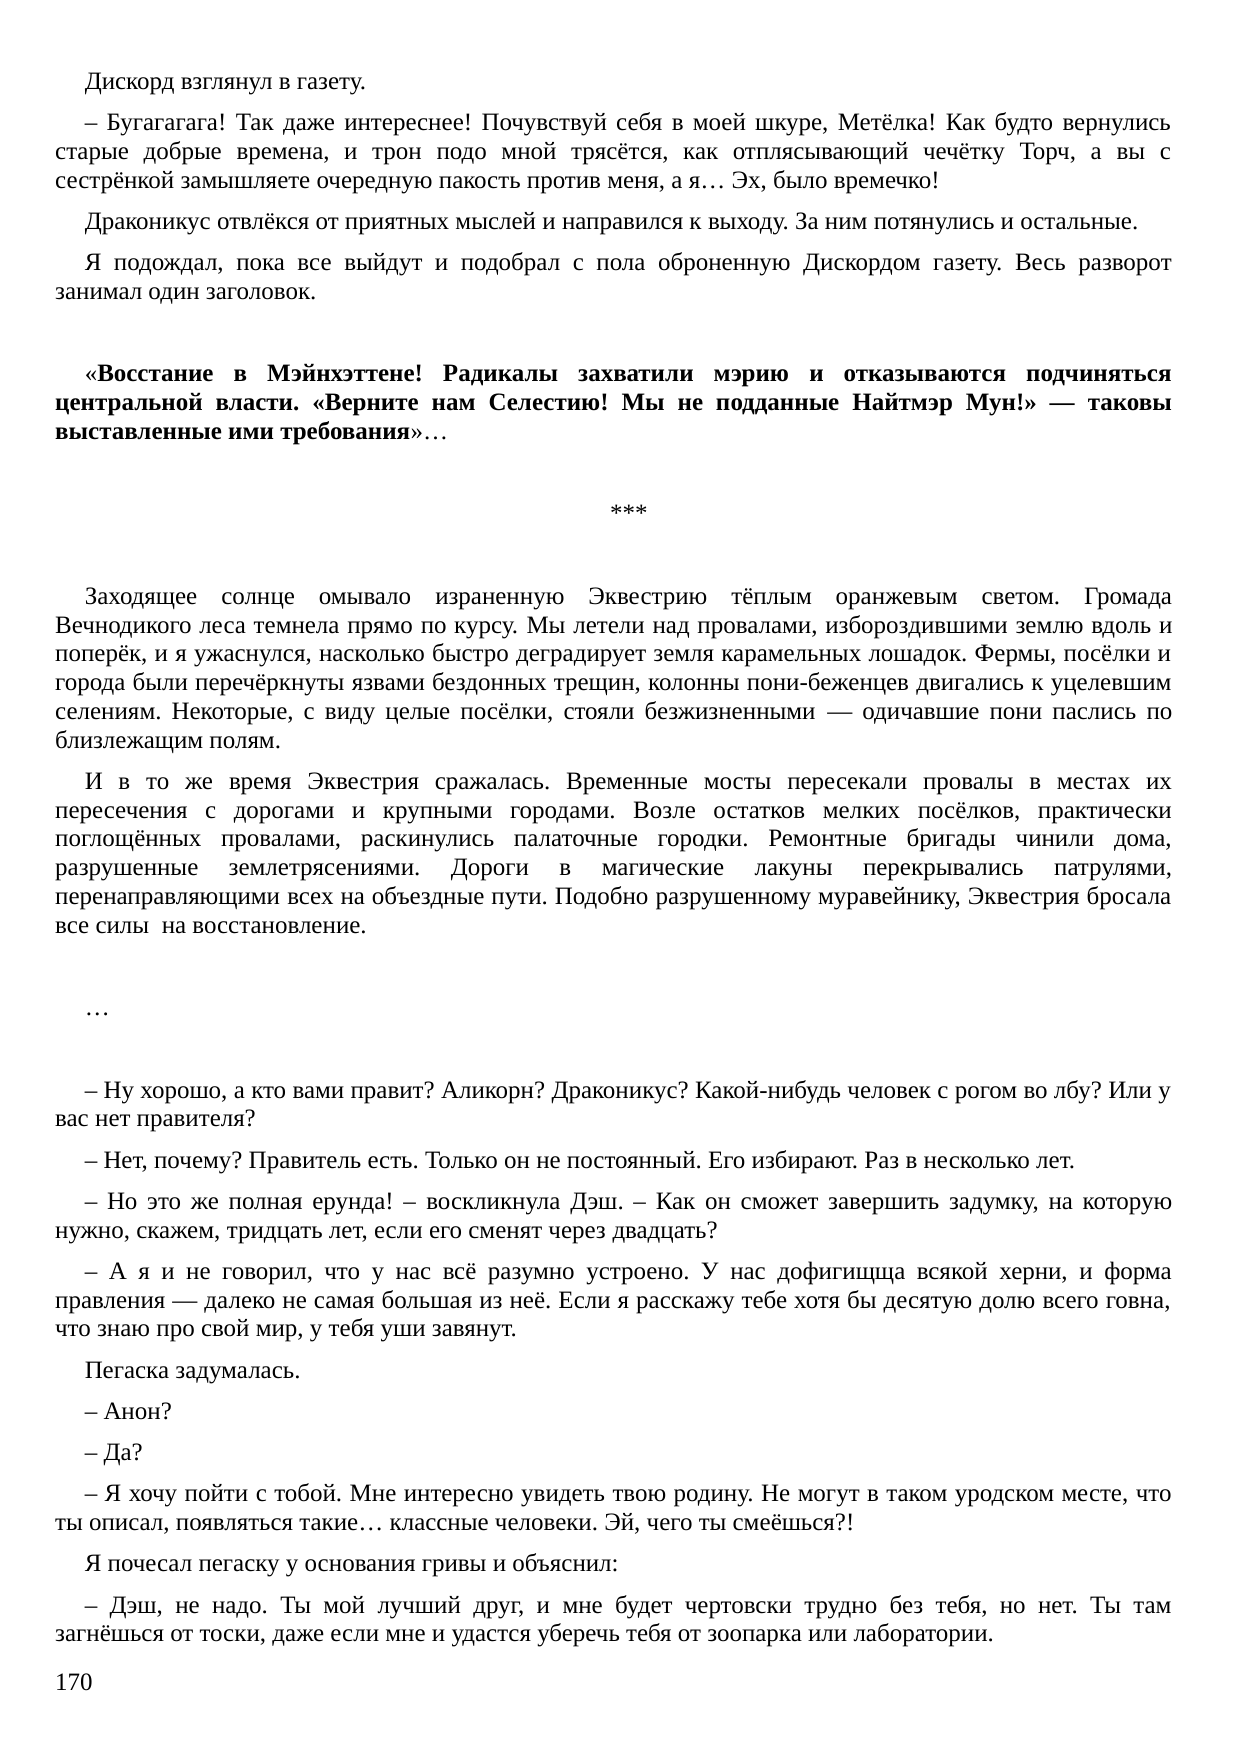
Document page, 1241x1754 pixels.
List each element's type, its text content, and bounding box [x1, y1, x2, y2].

text – А я и не говорил, что у нас всё разумно устроено. У нас дофигищща всякой херни, и форма правления — далеко не самая большая из неё. Если я расскажу тебе хотя бы десятую долю всего говна, что знаю про свой мир, у тебя уши завянут. [55, 1256, 1173, 1342]
text – Бугагагага! Так даже интереснее! Почувствуй себя в моей шкуре, Метёлка! Как будто вернулись старые добрые времена, и трон подо мной трясётся, как отплясывающий чечётку Торч, а вы с сестрёнкой замышляете очередную пакость против меня, а я… Эх, было времечко! [55, 107, 1173, 193]
text И в то же время Эквестрия сражалась. Временные мосты пересекали провалы в местах их пересечения с дорогами и крупными городами. Возле остатков мелких посёлков, практически поглощённых провалами, раскинулись палаточные городки. Ремонтные бригады чинили дома, разрушенные землетрясениями. Дороги в магические лакуны перекрывались патрулями, перенаправляющими всех на объездные пути. Подобно разрушенному муравейнику, Эквестрия бросала все силы на восстановление. [55, 766, 1173, 938]
text Я подождал, пока все выйдут и подобрал с пола оброненную Дискордом газету. Весь разворот занимал один заголовок. [55, 247, 1173, 305]
text – Анон? [55, 1396, 1173, 1425]
text *** [55, 498, 1173, 527]
text Пегаска задумалась. [55, 1355, 1173, 1383]
text «Восстание в Мэйнхэттене! Радикалы захватили мэрию и отказываются подчиняться центральной власти. «Верните нам Селестию! Мы не подданные Найтмэр Мун!» — таковы выставленные ими требования»… [55, 358, 1173, 445]
text – Да? [55, 1437, 1173, 1466]
text Драконикус отвлёкся от приятных мыслей и направился к выходу. За ним потянулись и остальные. [55, 206, 1173, 235]
text Я почесал пегаску у основания гривы и объяснил: [55, 1548, 1173, 1577]
text – Дэш, не надо. Ты мой лучший друг, и мне будет чертовски трудно без тебя, но нет. Ты там загнёшься от тоски, даже если мне и удастся уберечь тебя от зоопарка или лаборатории. [55, 1590, 1173, 1647]
text – Но это же полная ерунда! – воскликнула Дэш. – Как он сможет завершить задумку, на которую нужно, скажем, тридцать лет, если его сменят через двадцать? [55, 1186, 1173, 1243]
text – Я хочу пойти с тобой. Мне интересно увидеть твою родину. Не могут в таком уродском месте, что ты описал, появляться такие… классные человеки. Эй, чего ты смеёшься?! [55, 1478, 1173, 1536]
text Дискорд взглянул в газету. [55, 66, 1173, 95]
text – Ну хорошо, а кто вами правит? Аликорн? Драконикус? Какой-нибудь человек с рогом во лбу? Или у вас нет правителя? [55, 1075, 1173, 1132]
text … [55, 992, 1173, 1021]
text – Нет, почему? Правитель есть. Только он не постоянный. Его избирают. Раз в несколько лет. [55, 1145, 1173, 1173]
text Заходящее солнце омывало израненную Эквестрию тёплым оранжевым светом. Громада Вечнодикого леса темнела прямо по курсу. Мы летели над провалами, избороздившими землю вдоль и поперёк, и я ужаснулся, насколько быстро деградирует земля карамельных лошадок. Фермы, посёлки и города были перечёркнуты язвами бездонных трещин, колонны пони-беженцев двигались к уцелевшим селениям. Некоторые, с виду целые посёлки, стояли безжизненными — одичавшие пони паслись по близлежащим полям. [55, 581, 1173, 753]
